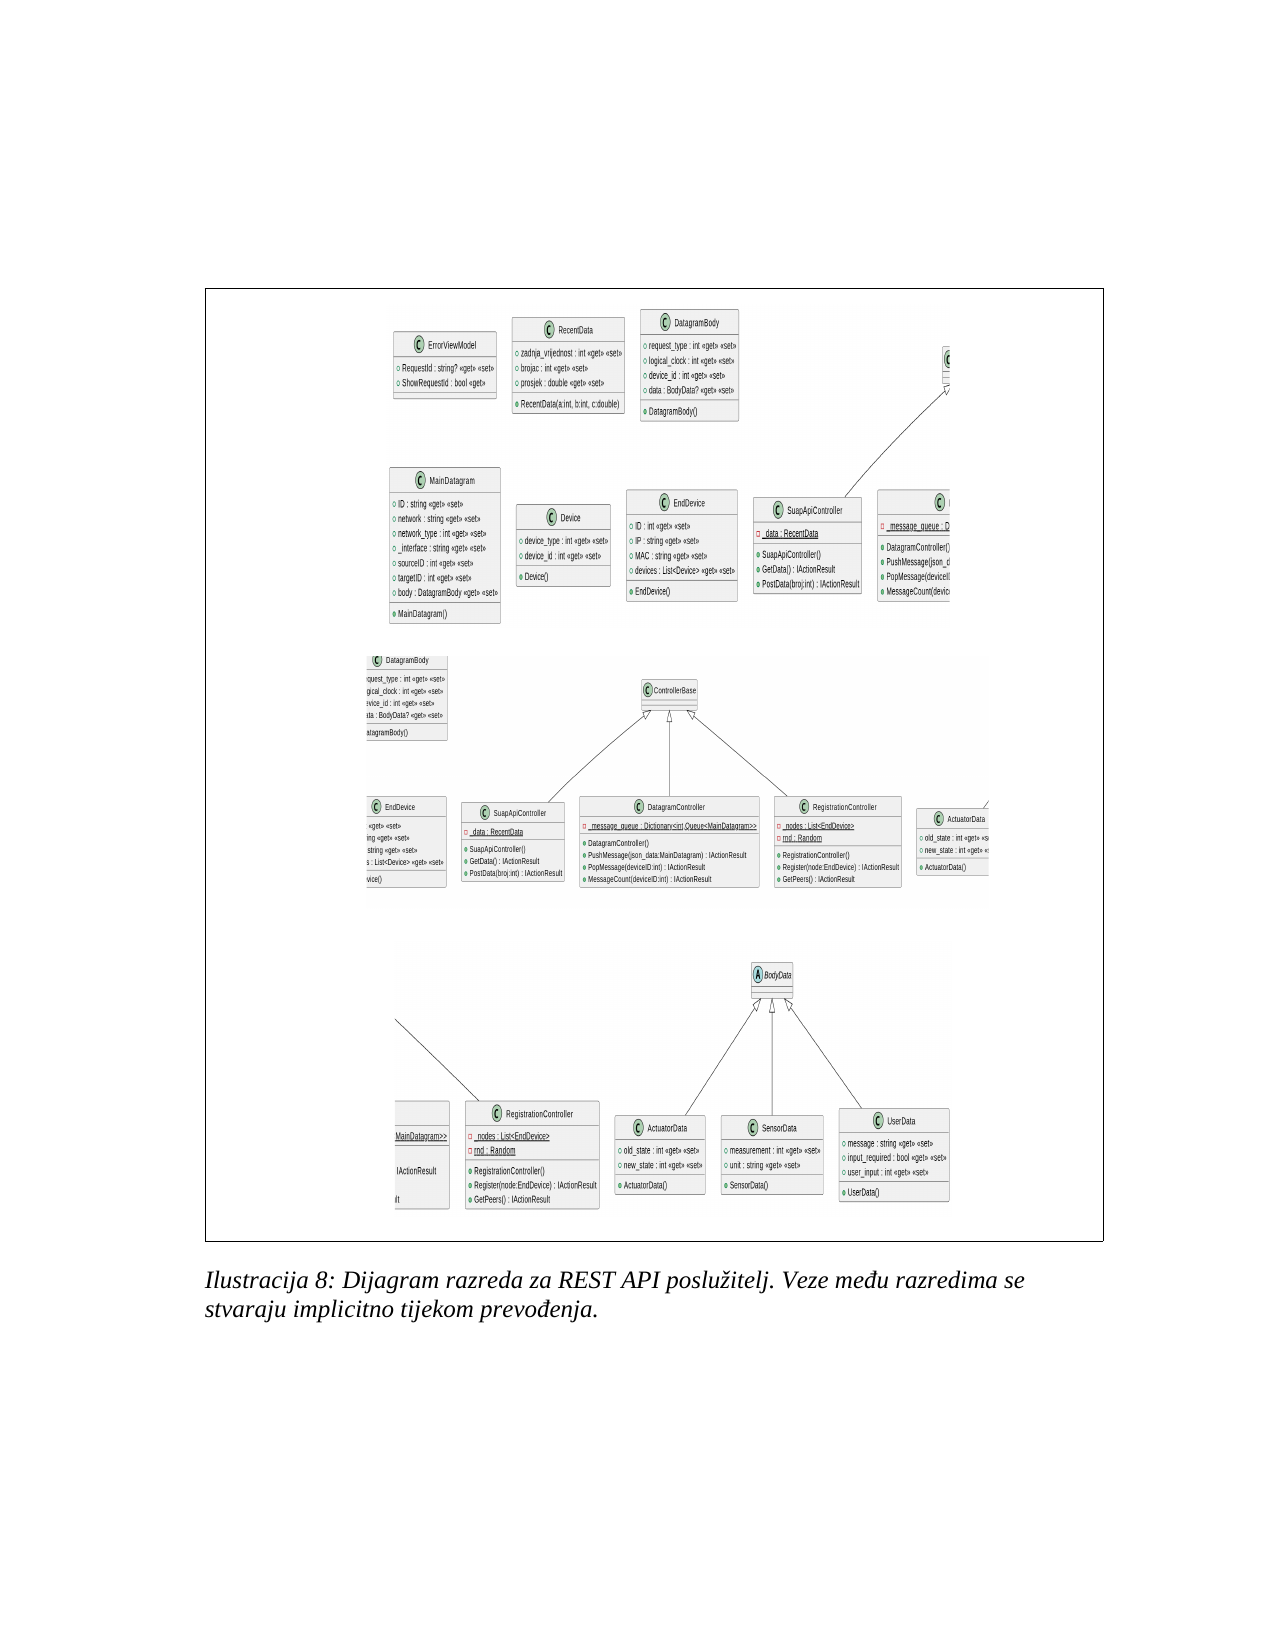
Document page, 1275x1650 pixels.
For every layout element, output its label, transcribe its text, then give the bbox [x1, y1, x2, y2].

picture [618, 656, 747, 909]
text Ilustracija 8: Dijagram razreda za REST API poslužitelj. Veze među razredima se stvaraju implicitno tijekom prevođenja. [204, 289, 1103, 1323]
